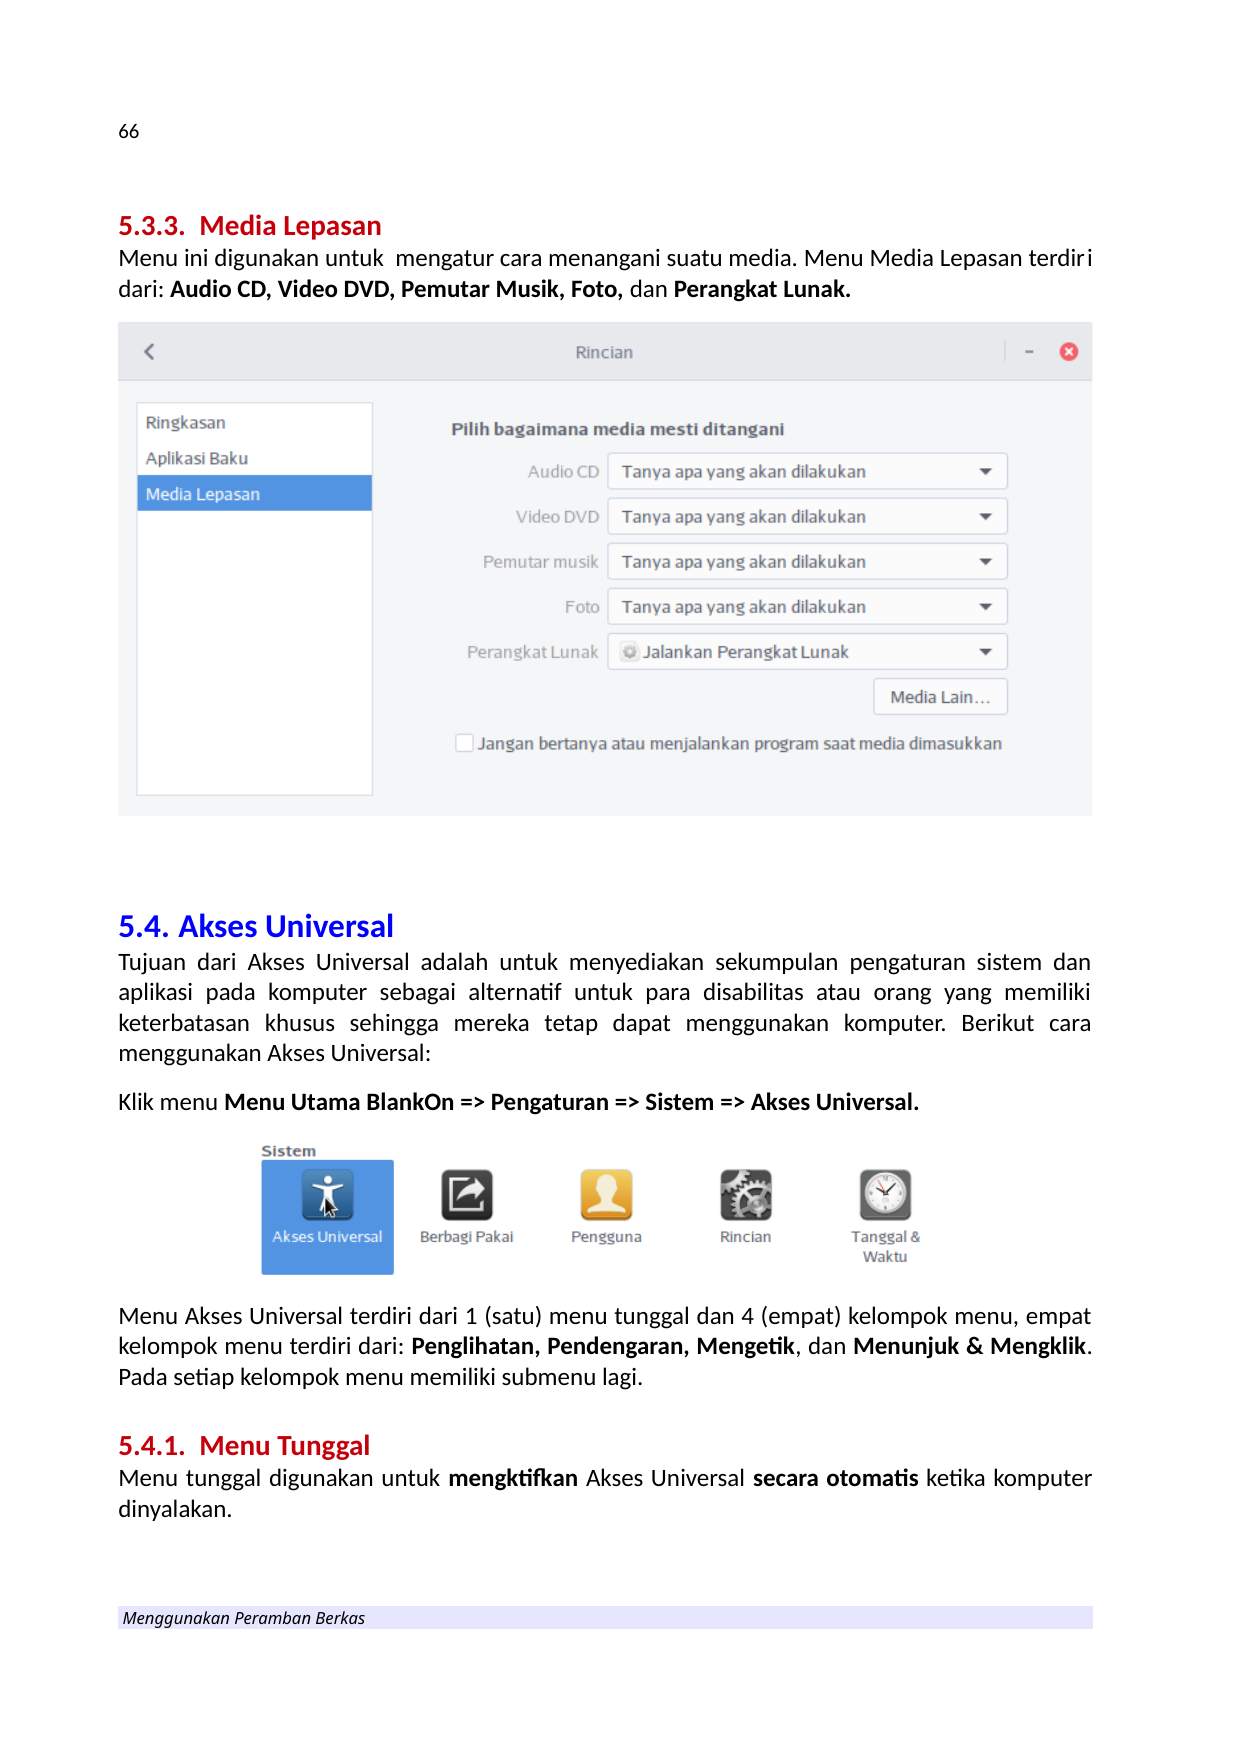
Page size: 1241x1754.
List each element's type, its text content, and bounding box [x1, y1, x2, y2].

text Klik menu Menu Utama BlankOn => Pengaturan => Sistem => Akses Universal. [118, 1086, 1093, 1116]
text Menu ini digunakan untuk mengatur cara menangani suatu media. Menu Media Lepasan terdiri dari: Audio CD, Video DVD, Pemutar Musik, Foto, dan Perangkat Lunak. [118, 242, 1093, 303]
text Tujuan dari Akses Universal adalah untuk menyediakan sekumpulan pengaturan sistem dan aplikasi pada komputer sebagai alternatif untuk para disabilitas atau orang yang memiliki keterbatasan khusus sehingga mereka tetap dapat menggunakan komputer. Berikut cara menggunakan Akses Universal: [118, 946, 1093, 1068]
text Menu tunggal digunakan untuk mengktifkan Akses Universal secara otomatis ketika komputer dinyalakan. [118, 1462, 1093, 1523]
subtitle Menu Tunggal [118, 1427, 1093, 1462]
subtitle Akses Universal [118, 905, 1093, 946]
picture [118, 321, 1093, 816]
subtitle Media Lepasan [118, 207, 1093, 242]
picture [251, 1133, 960, 1282]
text Menu Akses Universal terdiri dari 1 (satu) menu tunggal dan 4 (empat) kelompok menu, empat kelompok menu terdiri dari: Penglihatan, Pendengaran, Mengetik, dan Menunjuk & Mengklik. Pada setiap kelompok menu memiliki submenu lagi. [118, 1282, 1093, 1391]
